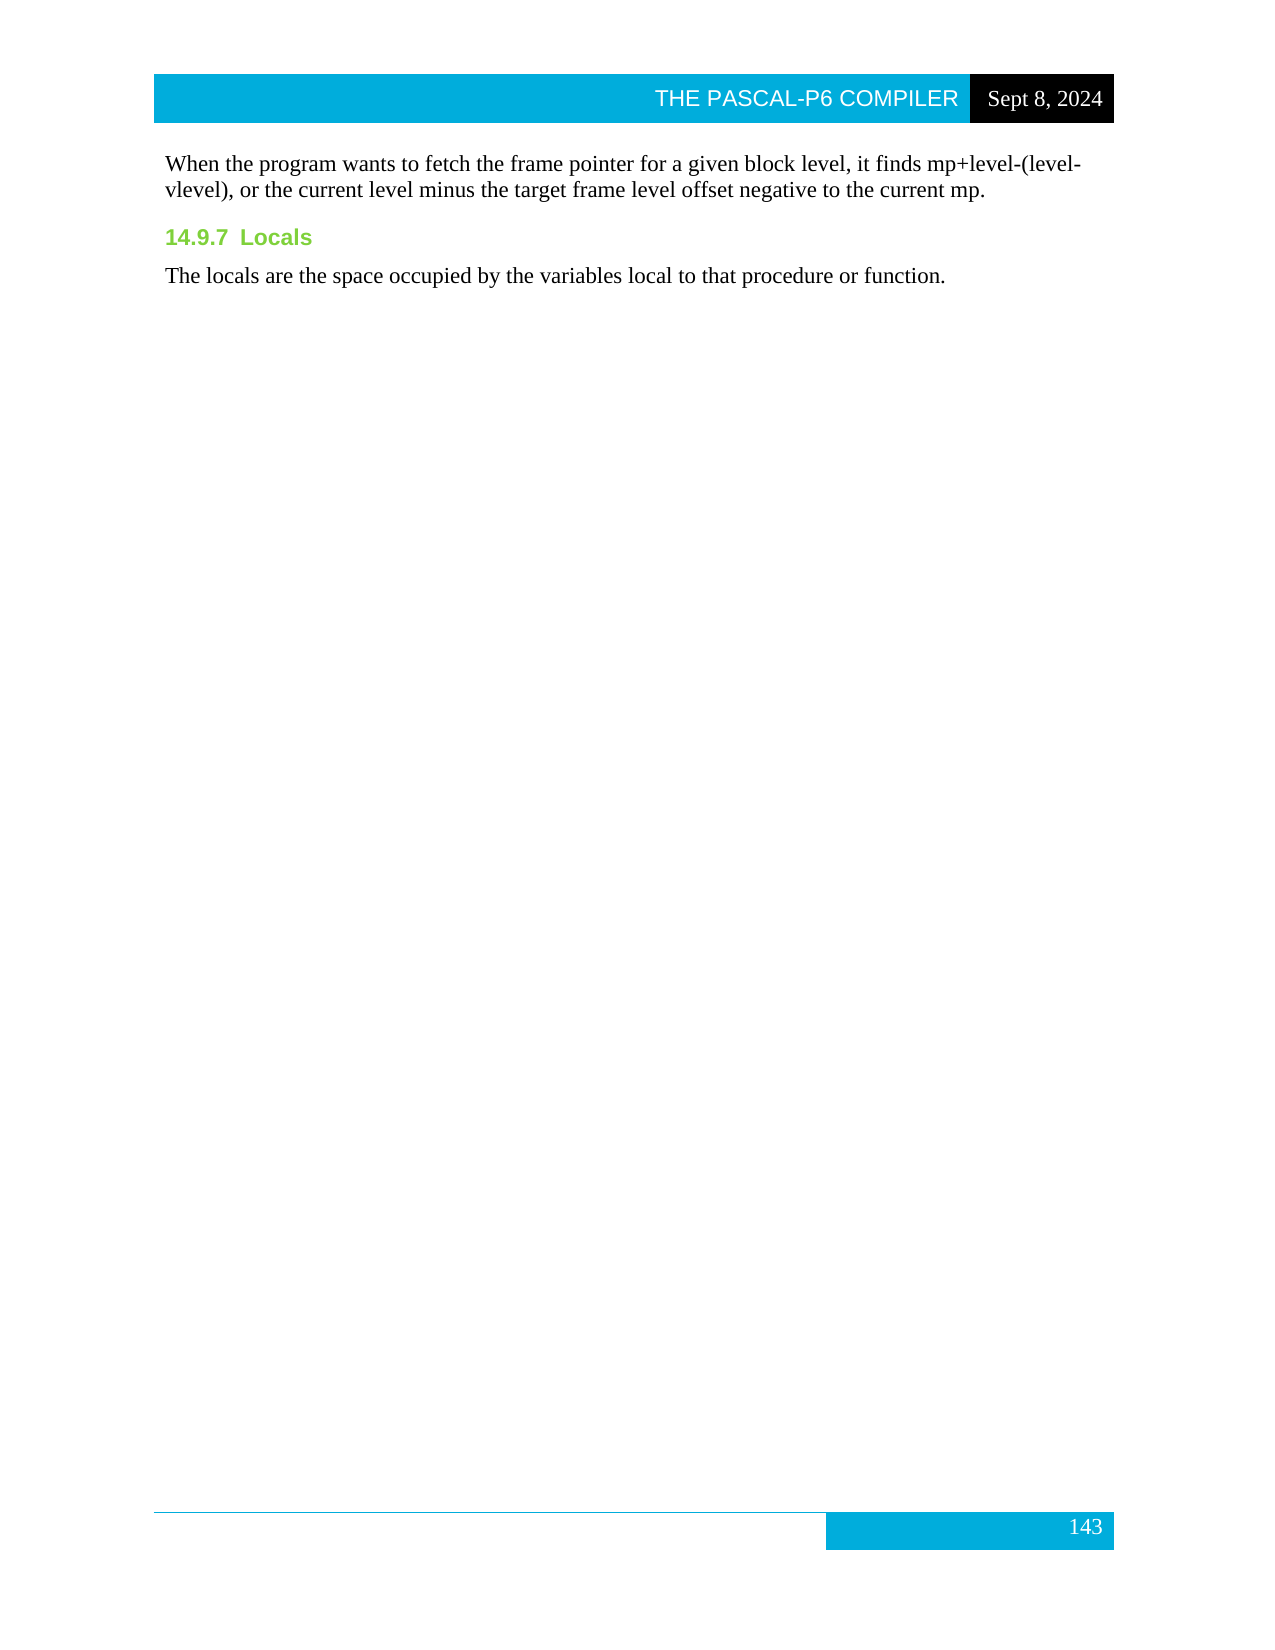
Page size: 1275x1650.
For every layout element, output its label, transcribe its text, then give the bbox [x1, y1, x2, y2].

text The locals are the space occupied by the variables local to that procedure or function. [165, 262, 1125, 289]
subtitle Locals [165, 223, 1125, 250]
text When the program wants to fetch the frame pointer for a given block level, it finds mp+level-(level-vlevel), or the current level minus the target frame level offset negative to the current mp. [165, 150, 1125, 203]
